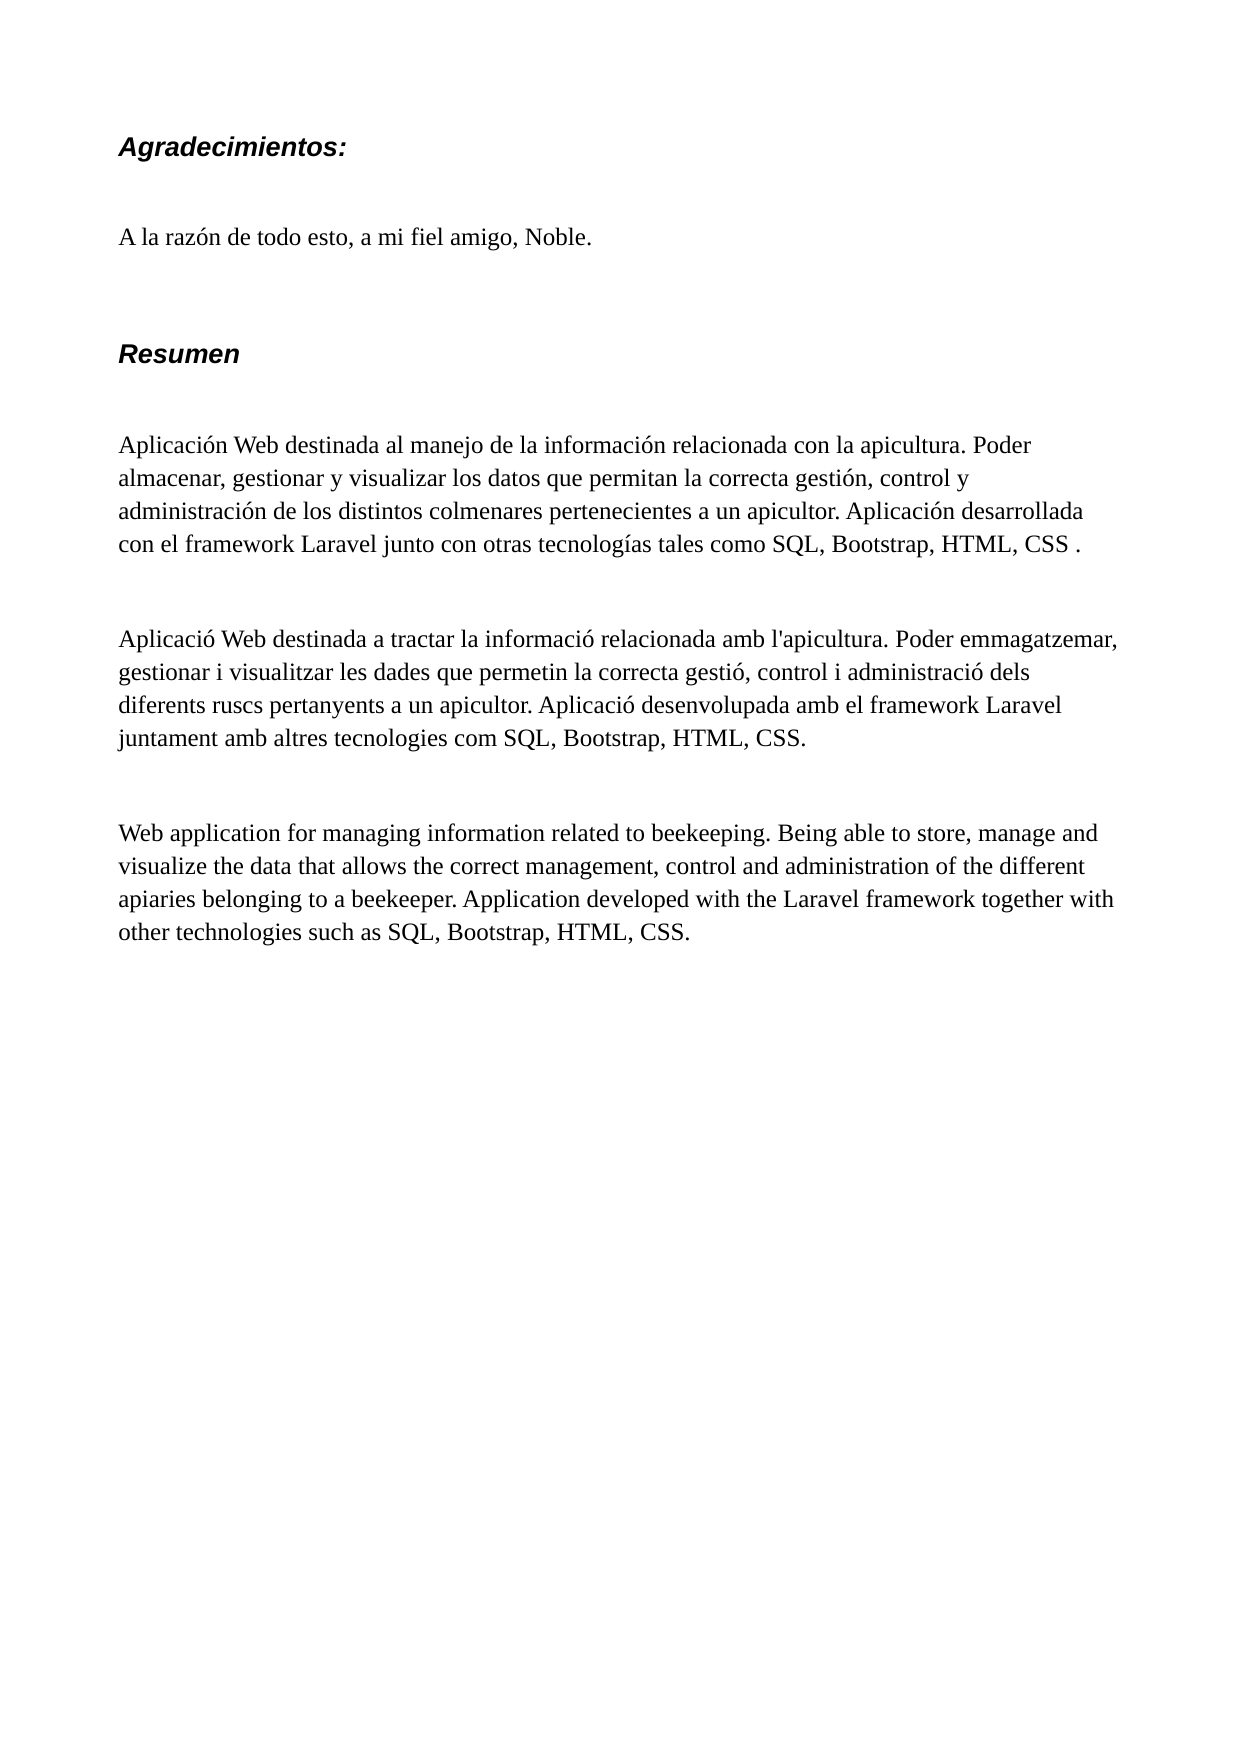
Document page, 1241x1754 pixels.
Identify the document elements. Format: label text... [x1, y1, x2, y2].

subtitle Web application for managing information related to beekeeping. Being able to store, manage and visualize the data that allows the correct management, control and administration of the different apiaries belonging to a beekeeper. Application developed with the Laravel framework together with other technologies such as SQL, Bootstrap, HTML, CSS. [118, 818, 1122, 946]
subtitle Resumen [118, 338, 1122, 369]
subtitle Aplicación Web destinada al manejo de la información relacionada con la apicultura. Poder almacenar, gestionar y visualizar los datos que permitan la correcta gestión, control y administración de los distintos colmenares pertenecientes a un apicultor. Aplicación desarrollada con el framework Laravel junto con otras tecnologías tales como SQL, Bootstrap, HTML, CSS . [118, 430, 1122, 557]
subtitle A la razón de todo esto, a mi fiel amigo, Noble. [118, 222, 1122, 251]
subtitle Aplicació Web destinada a tractar la informació relacionada amb l'apicultura. Poder emmagatzemar, gestionar i visualitzar les dades que permetin la correcta gestió, control i administració dels diferents ruscs pertanyents a un apicultor. Aplicació desenvolupada amb el framework Laravel juntament amb altres tecnologies com SQL, Bootstrap, HTML, CSS. [118, 624, 1122, 752]
subtitle Agradecimientos: [118, 131, 1122, 162]
